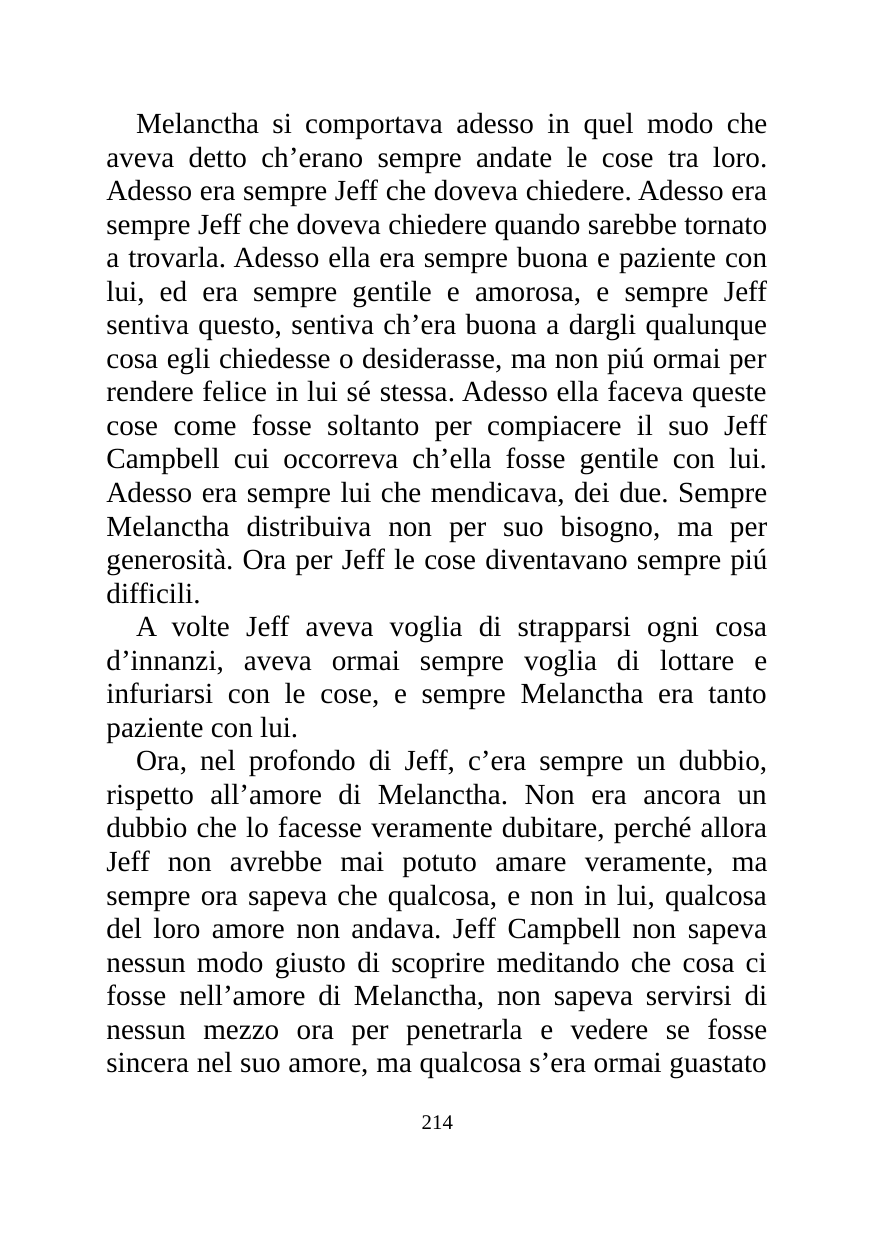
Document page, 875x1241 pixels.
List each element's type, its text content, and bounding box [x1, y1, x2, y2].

text A volte Jeff aveva voglia di strapparsi ogni cosa d’innanzi, aveva ormai sempre voglia di lottare e infuriarsi con le cose, e sempre Melanctha era tanto paziente con lui. [106, 609, 768, 743]
text Melanctha si comportava adesso in quel modo che aveva detto ch’erano sempre andate le cose tra loro. Adesso era sempre Jeff che doveva chiedere. Adesso era sempre Jeff che doveva chiedere quando sarebbe tornato a trovarla. Adesso ella era sempre buona e paziente con lui, ed era sempre gentile e amorosa, e sempre Jeff sentiva questo, sentiva ch’era buona a dargli qualunque cosa egli chiedesse o desiderasse, ma non piú ormai per rendere felice in lui sé stessa. Adesso ella faceva queste cose come fosse soltanto per compiacere il suo Jeff Campbell cui occorreva ch’ella fosse gentile con lui. Adesso era sempre lui che mendicava, dei due. Sempre Melanctha distribuiva non per suo bisogno, ma per generosità. Ora per Jeff le cose diventavano sempre piú difficili. [106, 106, 768, 609]
text Ora, nel profondo di Jeff, c’era sempre un dubbio, rispetto all’amore di Melanctha. Non era ancora un dubbio che lo facesse veramente dubitare, perché allora Jeff non avrebbe mai potuto amare veramente, ma sempre ora sapeva che qualcosa, e non in lui, qualcosa del loro amore non andava. Jeff Campbell non sapeva nessun modo giusto di scoprire meditando che cosa ci fosse nell’amore di Melanctha, non sapeva servirsi di nessun mezzo ora per penetrarla e vedere se fosse sincera nel suo amore, ma qualcosa s’era ormai guastato [106, 743, 768, 1079]
